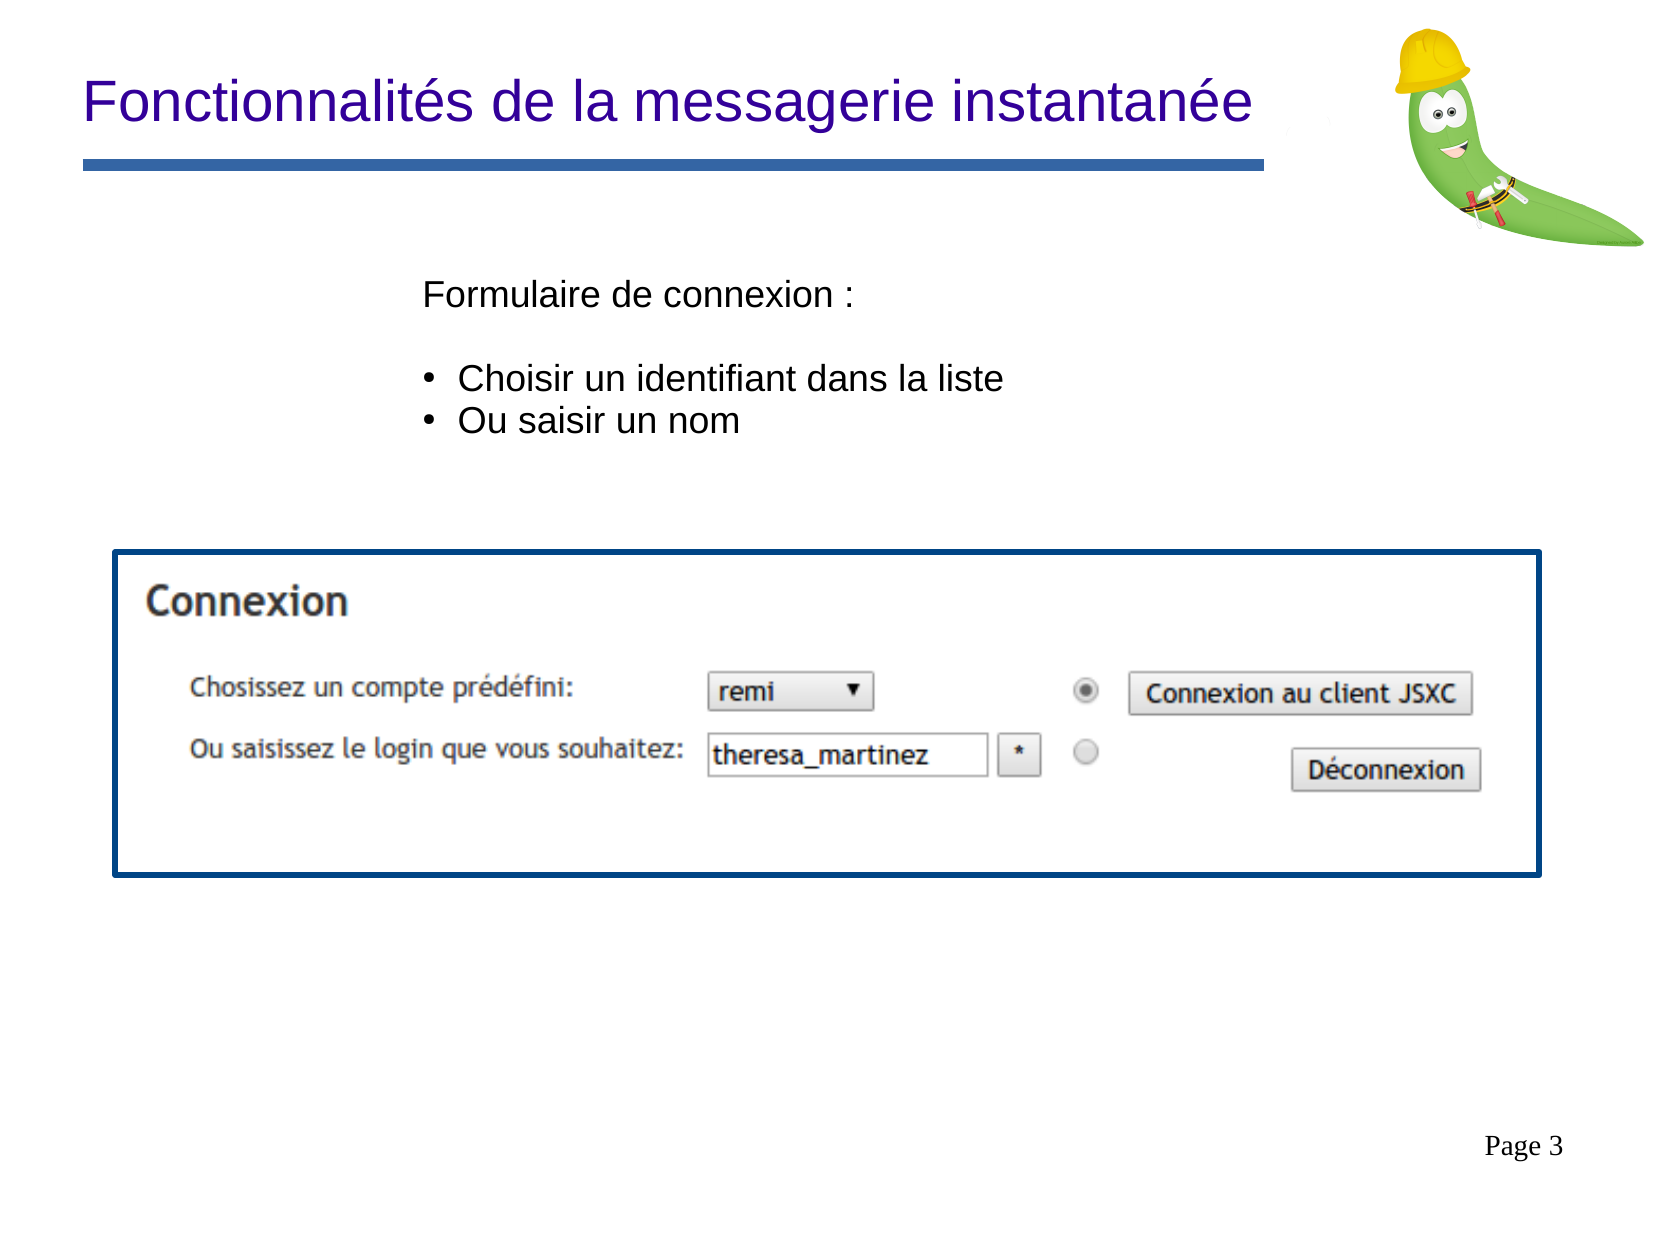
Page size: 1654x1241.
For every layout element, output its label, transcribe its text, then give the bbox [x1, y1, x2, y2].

text_box Formulaire de connexion : Choisir un identifiant dans la liste Ou saisir un nom [407, 266, 1247, 449]
picture [1286, 23, 1647, 248]
title Fonctionnalités de la messagerie instantanée [82, 49, 1264, 154]
picture [118, 555, 1537, 873]
